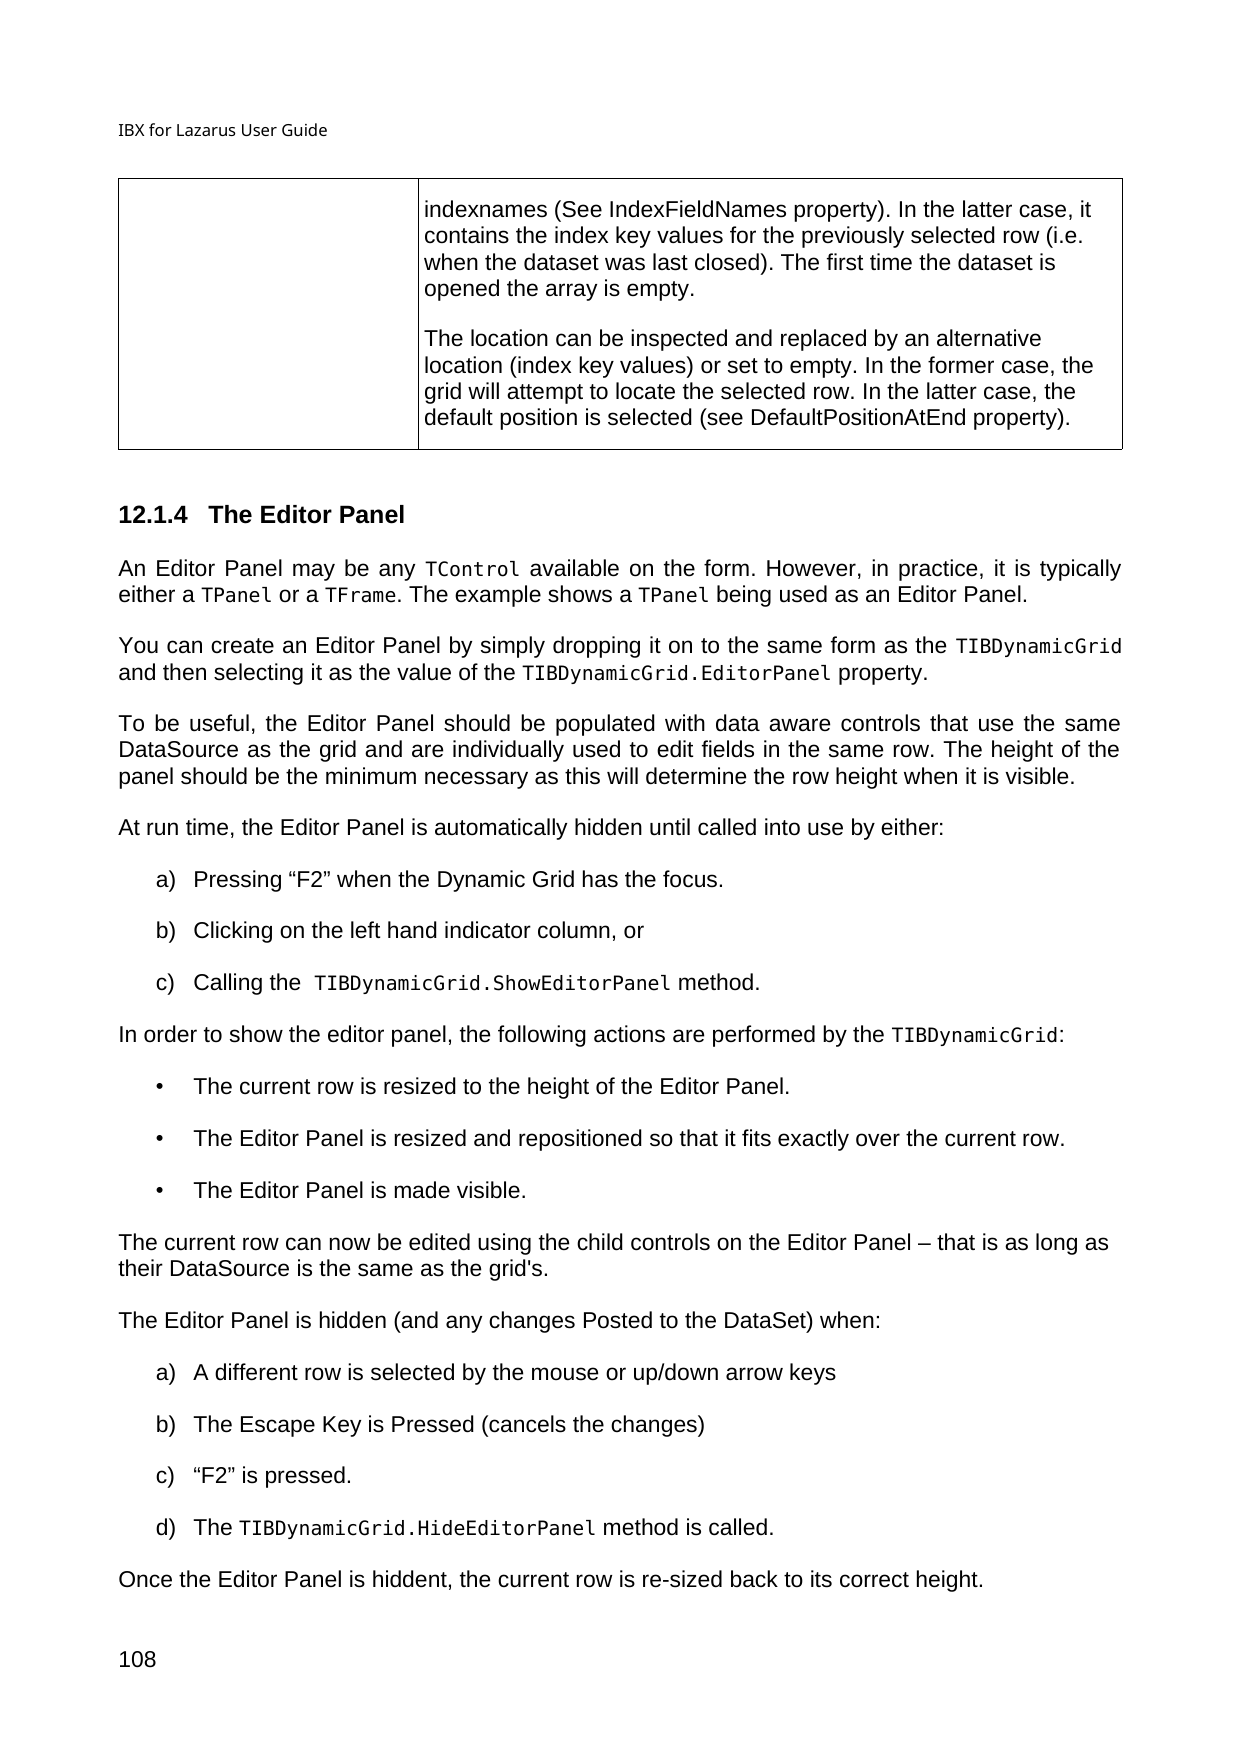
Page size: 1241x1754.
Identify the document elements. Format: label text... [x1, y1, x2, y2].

list The Editor Panel is resized and repositioned so that it fits exactly over the current row. [156, 1125, 1122, 1151]
text An Editor Panel may be any TControl available on the form. However, in practice, it is typically either a TPanel or a TFrame. The example shows a TPanel being used as an Editor Panel. [118, 555, 1122, 607]
list “F2” is pressed. [156, 1462, 1122, 1489]
table_cell [119, 179, 418, 448]
text You can create an Editor Panel by simply dropping it on to the same form as the TIBDynamicGrid and then selecting it as the value of the TIBDynamicGrid.EditorPanel property. [118, 632, 1122, 685]
text The current row can now be edited using the child controls on the Editor Panel – that is as long as their DataSource is the same as the grid's. [118, 1229, 1122, 1281]
list Pressing “F2” when the Dynamic Grid has the focus. [156, 866, 1122, 892]
text The Editor Panel is hidden (and any changes Posted to the DataSet) when: [118, 1307, 1122, 1333]
list The Escape Key is Pressed (cancels the changes) [156, 1411, 1122, 1437]
list Clicking on the left hand indicator column, or [156, 917, 1122, 944]
list Calling the TIBDynamicGrid.ShowEditorPanel method. [156, 969, 1122, 996]
text To be useful, the Editor Panel should be populated with data aware controls that use the same DataSource as the grid and are individually used to edit fields in the same row. The height of the panel should be the minimum necessary as this will determine the row height when it is visible. [118, 710, 1122, 789]
text At run time, the Editor Panel is automatically hidden until called into use by either: [118, 814, 1122, 841]
list The Editor Panel is made visible. [156, 1177, 1122, 1203]
text In order to show the editor panel, the following actions are performed by the TIBDynamicGrid: [118, 1021, 1122, 1047]
list The TIBDynamicGrid.HideEditorPanel method is called. [156, 1514, 1122, 1541]
subtitle The Editor Panel [118, 500, 1122, 529]
list A different row is selected by the mouse or up/down arrow keys [156, 1359, 1122, 1385]
text Once the Editor Panel is hiddent, the current row is re-sized back to its correct height. [118, 1566, 1122, 1593]
table_cell indexnames (See IndexFieldNames property). In the latter case, it contains the index key values for the previously selected row (i.e. when the dataset was last closed). The first time the dataset is opened the array is empty. The location can be inspected and replaced by an alternative location (index key values) or set to empty. In the former case, the grid will attempt to locate the selected row. In the latter case, the default position is selected (see DefaultPositionAtEnd property). [419, 179, 1122, 448]
list The current row is resized to the height of the Editor Panel. [156, 1073, 1122, 1099]
